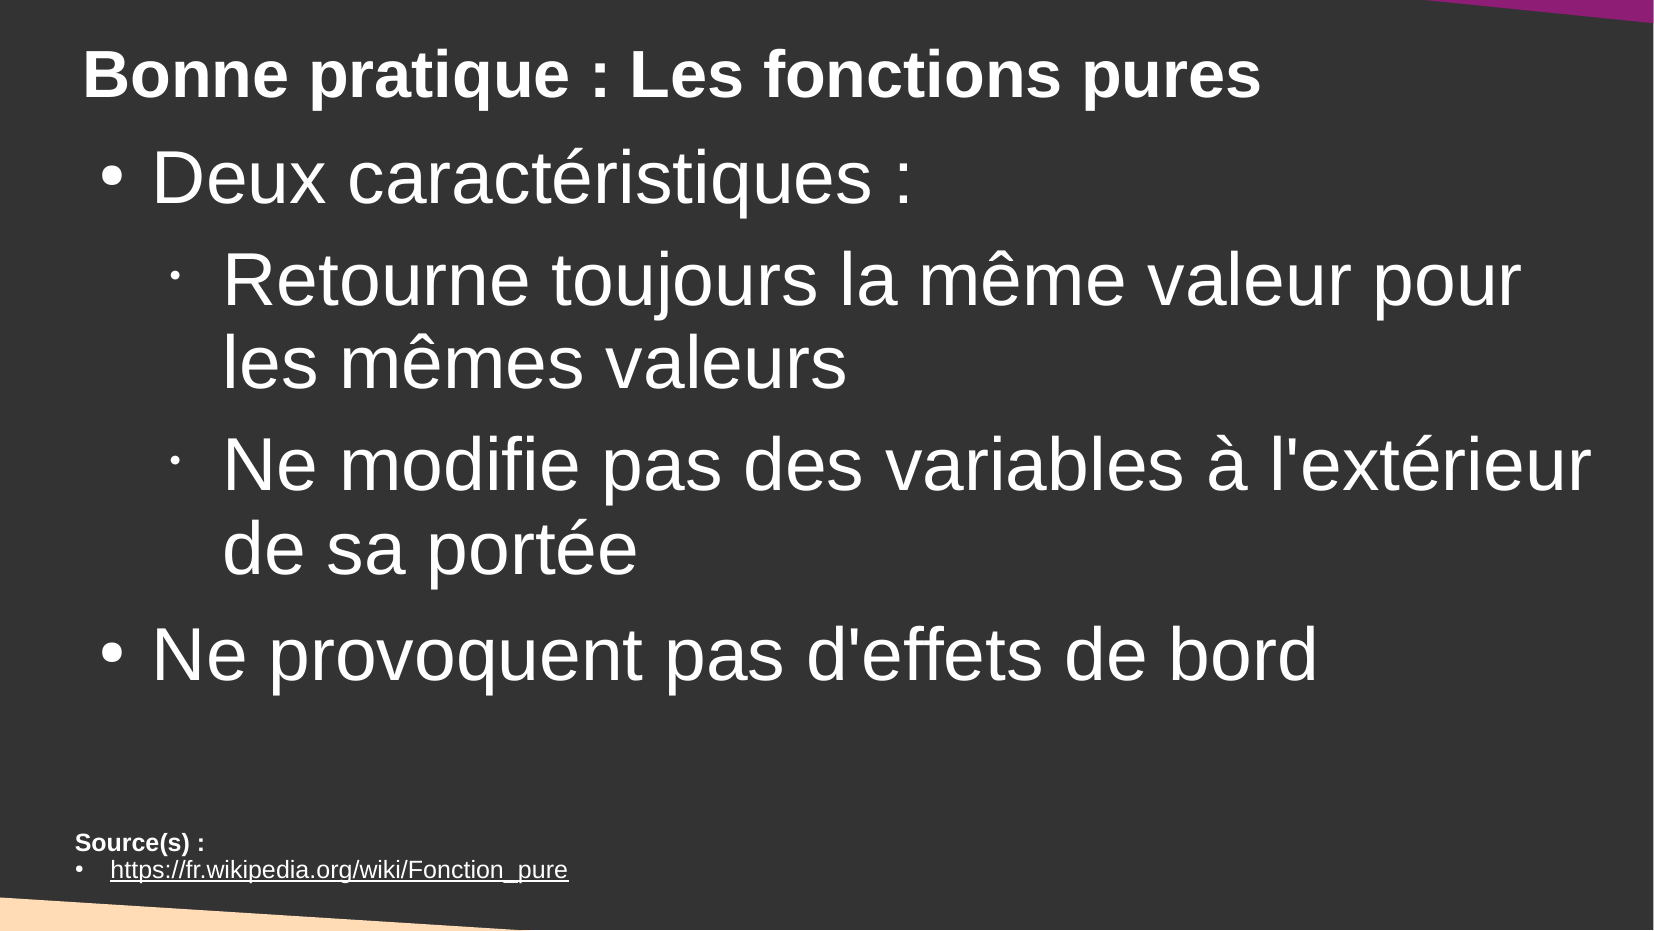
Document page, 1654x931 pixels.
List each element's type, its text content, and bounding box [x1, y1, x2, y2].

list Deux caractéristiques : Retourne toujours la même valeur pour les mêmes valeurs Ne modifie pas des variables à l'extérieur de sa portée Ne provoquent pas d'effets de bord [80, 135, 1620, 697]
text_box [1424, 0, 1654, 24]
title Bonne pratique : Les fonctions pures [82, 37, 1571, 114]
text_box [0, 897, 534, 931]
text_box Source(s) : https://fr.wikipedia.org/wiki/Fonction_pure [60, 820, 1583, 892]
